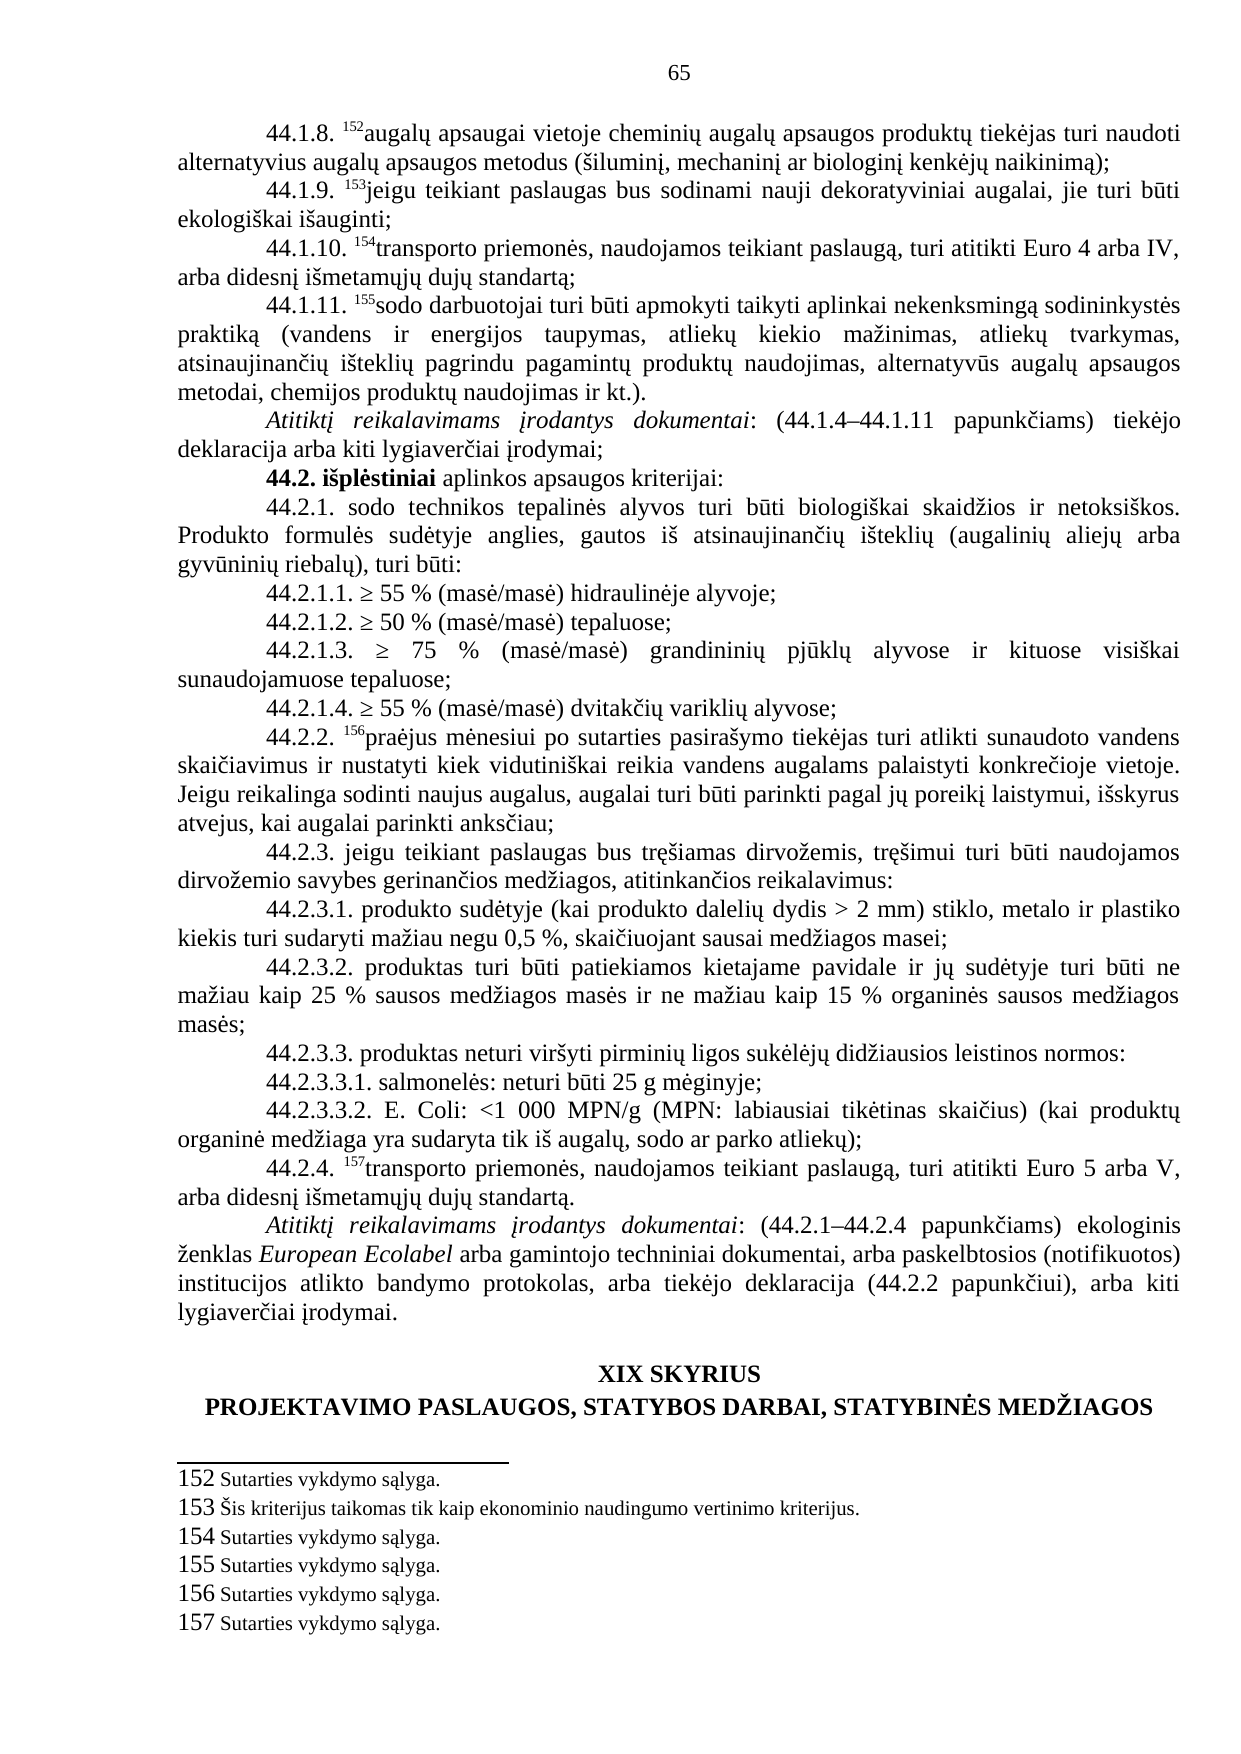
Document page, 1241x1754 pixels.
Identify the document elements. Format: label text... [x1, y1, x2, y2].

text 44.2.1.2. ≥ 50 % (masė/masė) tepaluose; [177, 607, 1181, 636]
text 44.1.10. transporto priemonės, naudojamos teikiant paslaugą, turi atitikti Euro 4 arba IV, arba didesnį išmetamųjų dujų standartą; [177, 233, 1181, 291]
text Atitiktį reikalavimams įrodantys dokumentai: (44.1.4–44.1.11 papunkčiams) tiekėjo deklaracija arba kiti lygiaverčiai įrodymai; [177, 406, 1181, 463]
text 44.2.3.3.1. salmonelės: neturi būti 25 g mėginyje; [177, 1067, 1181, 1096]
text 44.1.11. sodo darbuotojai turi būti apmokyti taikyti aplinkai nekenksmingą sodininkystės praktiką (vandens ir energijos taupymas, atliekų kiekio mažinimas, atliekų tvarkymas, atsinaujinančių išteklių pagrindu pagamintų produktų naudojimas, alternatyvūs augalų apsaugos metodai, chemijos produktų naudojimas ir kt.). [177, 291, 1181, 406]
text 44.1.9. jeigu teikiant paslaugas bus sodinami nauji dekoratyviniai augalai, jie turi būti ekologiškai išauginti; [177, 176, 1181, 233]
text 44.2.3. jeigu teikiant paslaugas bus tręšiamas dirvožemis, tręšimui turi būti naudojamos dirvožemio savybes gerinančios medžiagos, atitinkančios reikalavimus: [177, 837, 1181, 894]
text 44.2.1.4. ≥ 55 % (masė/masė) dvitakčių variklių alyvose; [177, 693, 1181, 722]
text XIX SKYRIUS [177, 1359, 1181, 1387]
text 44.2. išplėstiniai aplinkos apsaugos kriterijai: [177, 463, 1181, 492]
text Sutarties vykdymo sąlyga. [177, 1463, 1181, 1492]
text 44.2.3.2. produktas turi būti patiekiamos kietajame pavidale ir jų sudėtyje turi būti ne mažiau kaip 25 % sausos medžiagos masės ir ne mažiau kaip 15 % organinės sausos medžiagos masės; [177, 952, 1181, 1038]
text 44.2.3.1. produkto sudėtyje (kai produkto dalelių dydis > 2 mm) stiklo, metalo ir plastiko kiekis turi sudaryti mažiau negu 0,5 %, skaičiuojant sausai medžiagos masei; [177, 894, 1181, 952]
text 44.2.1.1. ≥ 55 % (masė/masė) hidraulinėje alyvoje; [177, 578, 1181, 607]
text 44.2.4. transporto priemonės, naudojamos teikiant paslaugą, turi atitikti Euro 5 arba V, arba didesnį išmetamųjų dujų standartą. [177, 1153, 1181, 1211]
text Sutarties vykdymo sąlyga. [177, 1549, 1181, 1578]
text Šis kriterijus taikomas tik kaip ekonominio naudingumo vertinimo kriterijus. [177, 1492, 1181, 1521]
text 44.1.8. augalų apsaugai vietoje cheminių augalų apsaugos produktų tiekėjas turi naudoti alternatyvius augalų apsaugos metodus (šiluminį, mechaninį ar biologinį kenkėjų naikinimą); [177, 118, 1181, 176]
text 44.2.2. praėjus mėnesiui po sutarties pasirašymo tiekėjas turi atlikti sunaudoto vandens skaičiavimus ir nustatyti kiek vidutiniškai reikia vandens augalams palaistyti konkrečioje vietoje. Jeigu reikalinga sodinti naujus augalus, augalai turi būti parinkti pagal jų poreikį laistymui, išskyrus atvejus, kai augalai parinkti anksčiau; [177, 722, 1181, 837]
text Sutarties vykdymo sąlyga. [177, 1607, 1181, 1636]
text Sutarties vykdymo sąlyga. [177, 1521, 1181, 1549]
text PROJEKTAVIMO PASLAUGOS, STATYBOS DARBAI, STATYBINĖS MEDŽIAGOS [177, 1392, 1181, 1420]
text 44.2.1. sodo technikos tepalinės alyvos turi būti biologiškai skaidžios ir netoksiškos. Produkto formulės sudėtyje anglies, gautos iš atsinaujinančių išteklių (augalinių aliejų arba gyvūninių riebalų), turi būti: [177, 492, 1181, 578]
text 44.2.3.3.2. E. Coli: <1 000 MPN/g (MPN: labiausiai tikėtinas skaičius) (kai produktų organinė medžiaga yra sudaryta tik iš augalų, sodo ar parko atliekų); [177, 1096, 1181, 1153]
text Sutarties vykdymo sąlyga. [177, 1578, 1181, 1607]
text 44.2.1.3. ≥ 75 % (masė/masė) grandininių pjūklų alyvose ir kituose visiškai sunaudojamuose tepaluose; [177, 636, 1181, 693]
text Atitiktį reikalavimams įrodantys dokumentai: (44.2.1–44.2.4 papunkčiams) ekologinis ženklas European Ecolabel arba gamintojo techniniai dokumentai, arba paskelbtosios (notifikuotos) institucijos atlikto bandymo protokolas, arba tiekėjo deklaracija (44.2.2 papunkčiui), arba kiti lygiaverčiai įrodymai. [177, 1211, 1181, 1326]
text 44.2.3.3. produktas neturi viršyti pirminių ligos sukėlėjų didžiausios leistinos normos: [177, 1038, 1181, 1067]
